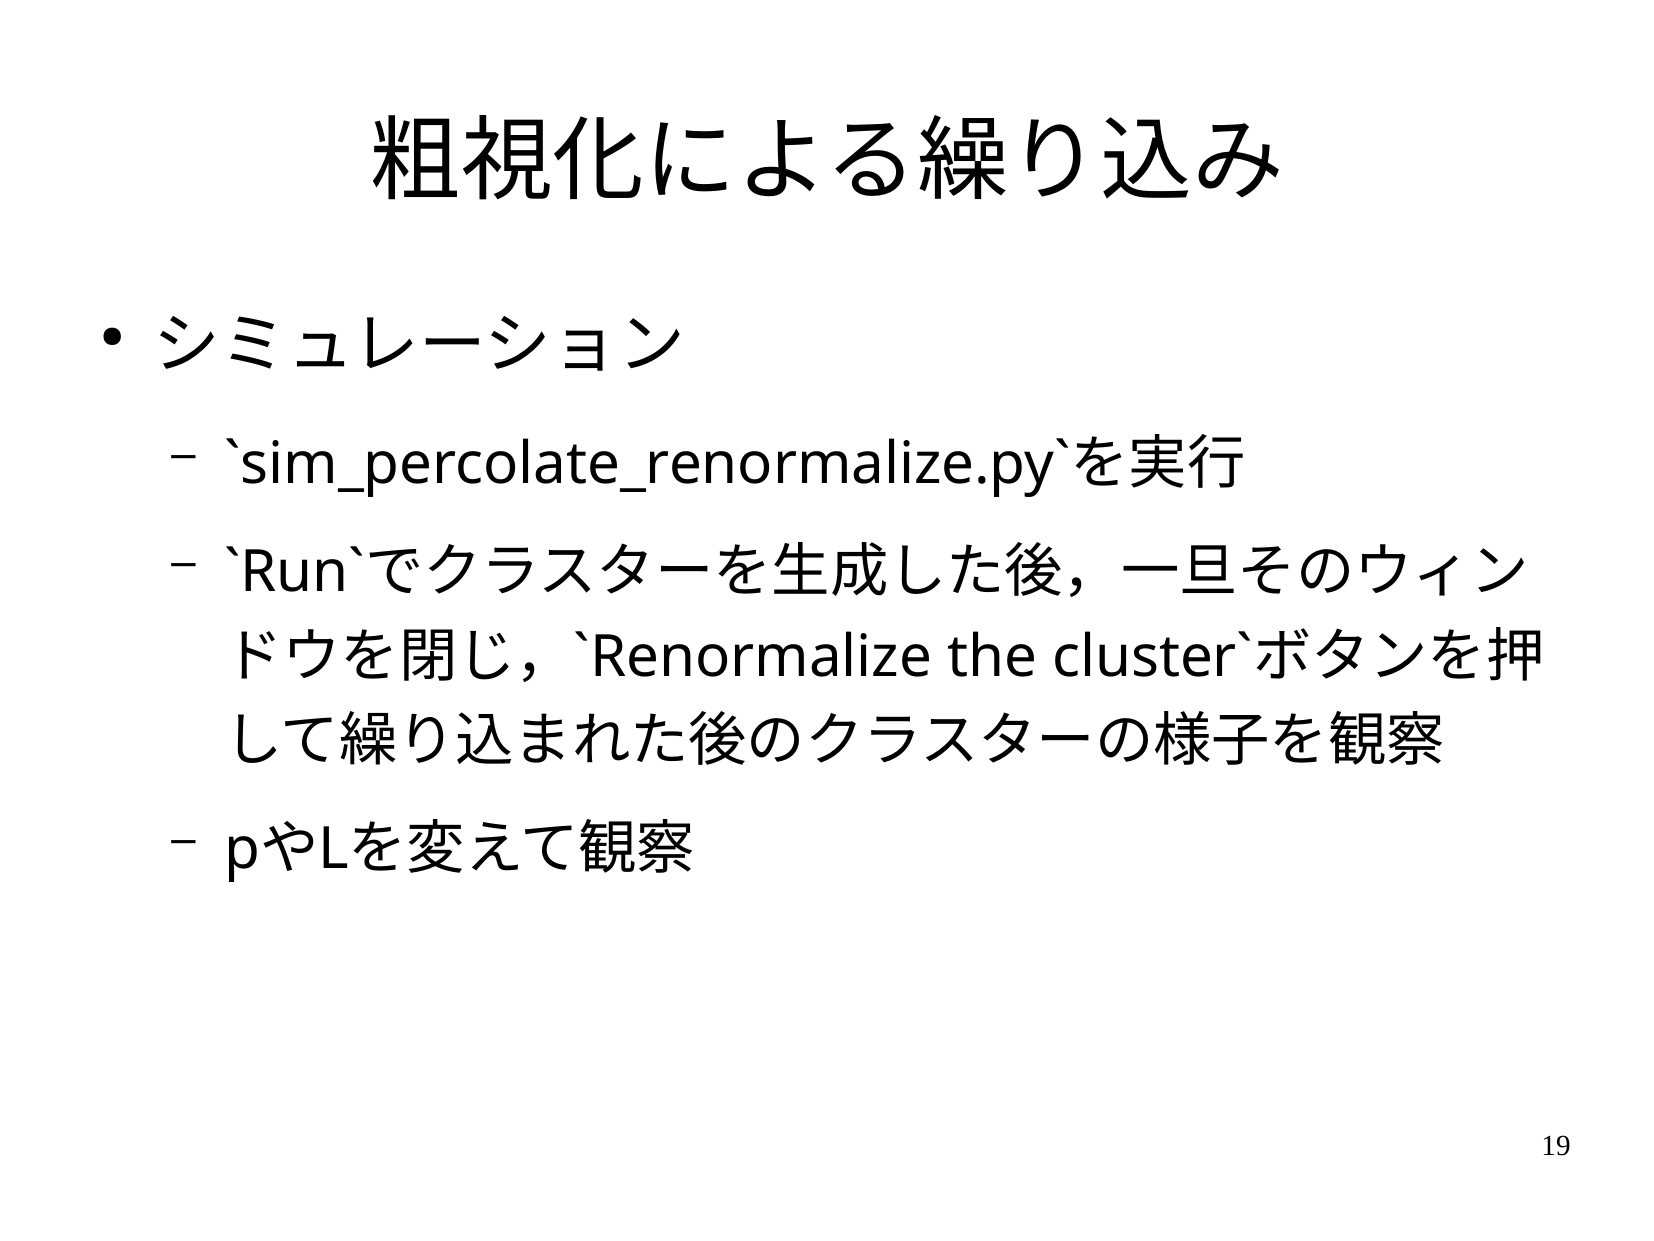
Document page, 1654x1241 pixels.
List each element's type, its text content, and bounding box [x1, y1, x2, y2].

title 粗視化による繰り込み [82, 49, 1571, 257]
list シミュレーション `sim_percolate_renormalize.py`を実行 `Run`でクラスターを生成した後，一旦そのウィンドウを閉じ，`Renormalize the cluster`ボタンを押して繰り込まれた後のクラスターの様子を観察 pやLを変えて観察 [82, 290, 1571, 1010]
